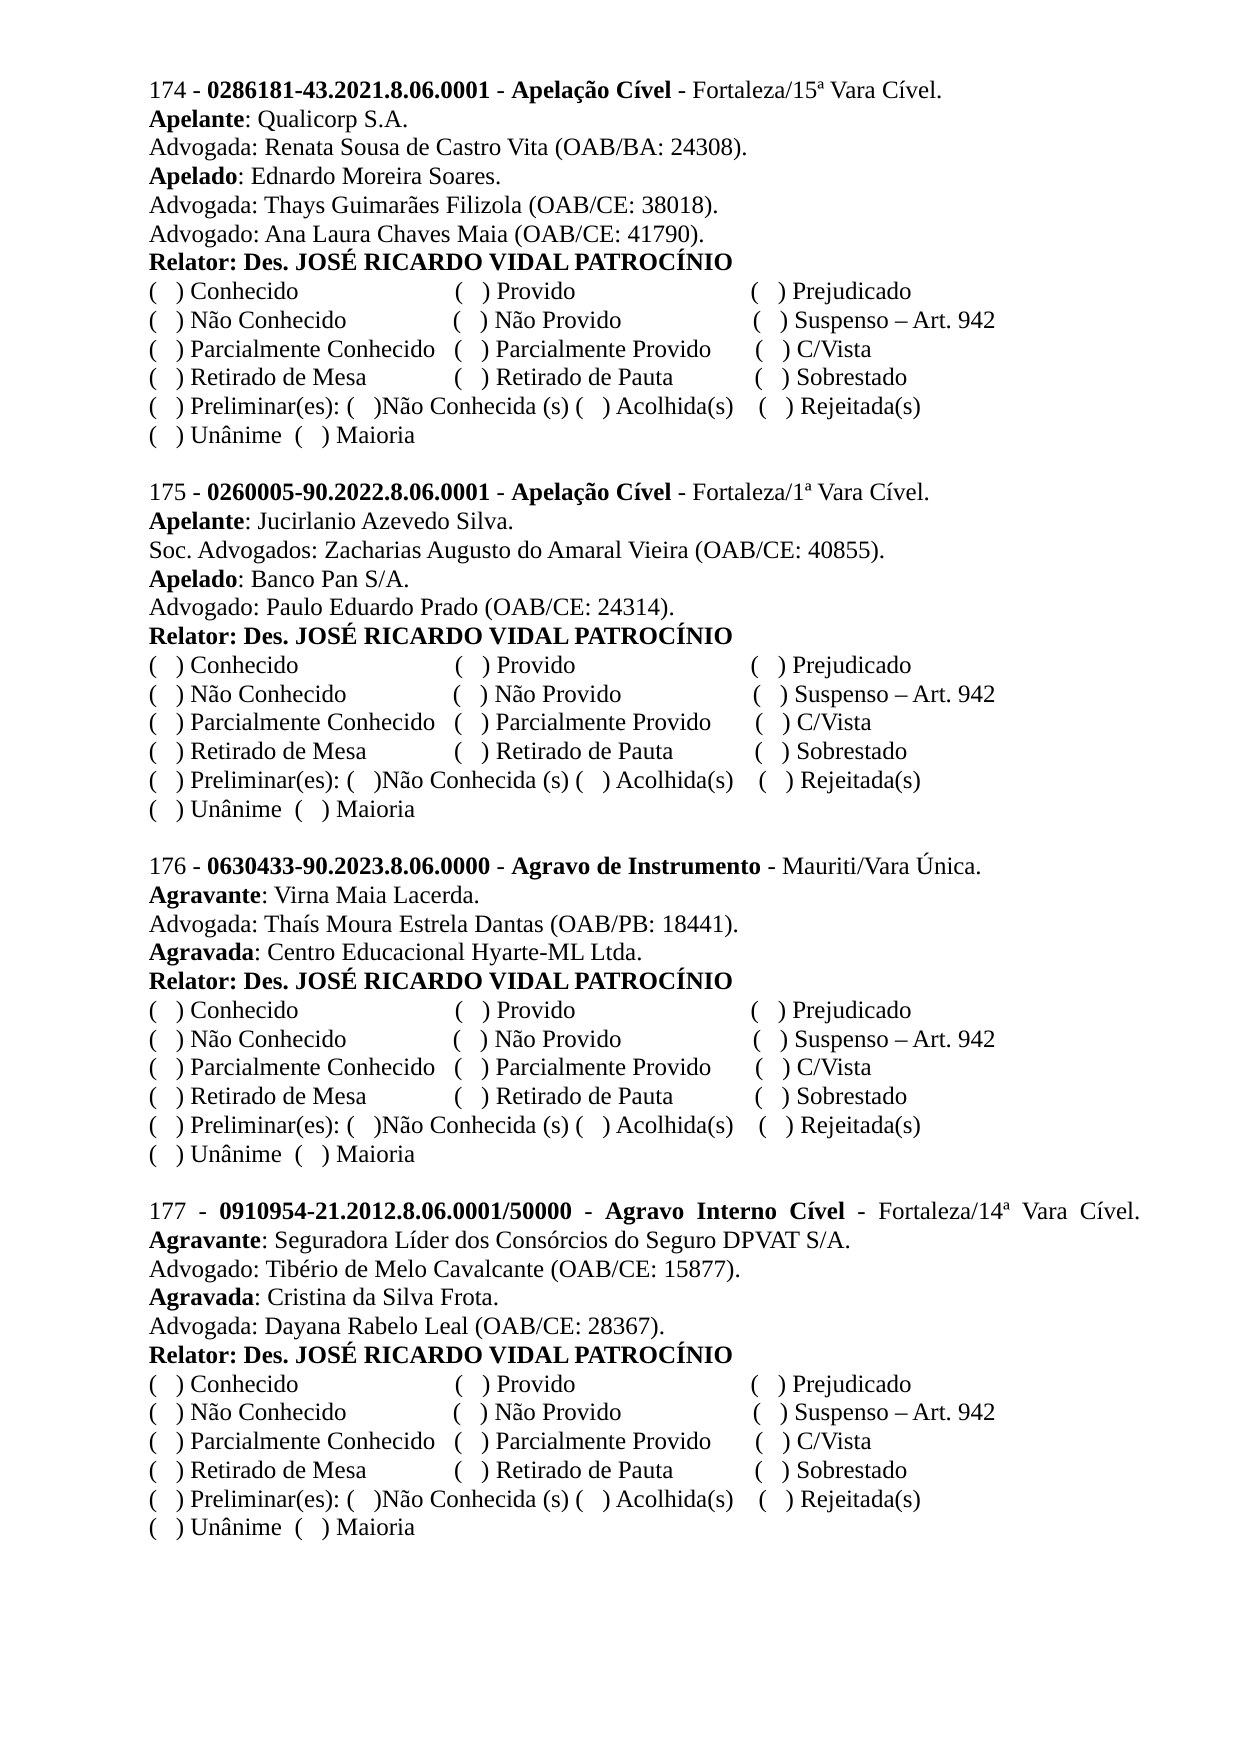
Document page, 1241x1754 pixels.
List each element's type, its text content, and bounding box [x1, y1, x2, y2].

text 177 - 0910954-21.2012.8.06.0001/50000 - Agravo Interno Cível - Fortaleza/14ª Vara Cível. Agravante: Seguradora Líder dos Consórcios do Seguro DPVAT S/A. [148, 1196, 1141, 1254]
text ( ) Retirado de Mesa ( ) Retirado de Pauta ( ) Sobrestado [148, 736, 1158, 765]
text Apelado: Ednardo Moreira Soares. [148, 161, 1141, 190]
text Advogada: Renata Sousa de Castro Vita (OAB/BA: 24308). [148, 132, 1141, 161]
text Advogado: Paulo Eduardo Prado (OAB/CE: 24314). [148, 592, 1141, 621]
text ( ) Retirado de Mesa ( ) Retirado de Pauta ( ) Sobrestado [148, 1081, 1158, 1110]
text ( ) Parcialmente Conhecido ( ) Parcialmente Provido ( ) C/Vista [148, 1426, 1158, 1455]
text ( ) Parcialmente Conhecido ( ) Parcialmente Provido ( ) C/Vista [148, 1052, 1158, 1081]
text ( ) Conhecido ( ) Provido ( ) Prejudicado [148, 650, 1141, 679]
text Apelado: Banco Pan S/A. [148, 564, 1141, 592]
text Agravada: Centro Educacional Hyarte-ML Ltda. [148, 937, 1141, 966]
text Relator: Des. JOSÉ RICARDO VIDAL PATROCÍNIO [148, 1340, 1141, 1369]
text Apelante: Jucirlanio Azevedo Silva. [148, 506, 1141, 535]
text Advogada: Thays Guimarães Filizola (OAB/CE: 38018). [148, 190, 1141, 219]
text ( ) Unânime ( ) Maioria [148, 1512, 1158, 1541]
text Advogado: Tibério de Melo Cavalcante (OAB/CE: 15877). [148, 1254, 1141, 1282]
text ( ) Não Conhecido ( ) Não Provido ( ) Suspenso – Art. 942 [148, 679, 1158, 707]
text 174 - 0286181-43.2021.8.06.0001 - Apelação Cível - Fortaleza/15ª Vara Cível. [148, 75, 1141, 104]
text ( ) Não Conhecido ( ) Não Provido ( ) Suspenso – Art. 942 [148, 305, 1158, 334]
text Advogada: Dayana Rabelo Leal (OAB/CE: 28367). [148, 1311, 1141, 1340]
text ( ) Preliminar(es): ( )Não Conhecida (s) ( ) Acolhida(s) ( ) Rejeitada(s) [148, 391, 1158, 420]
text ( ) Preliminar(es): ( )Não Conhecida (s) ( ) Acolhida(s) ( ) Rejeitada(s) [148, 765, 1158, 794]
text ( ) Não Conhecido ( ) Não Provido ( ) Suspenso – Art. 942 [148, 1024, 1158, 1052]
text 175 - 0260005-90.2022.8.06.0001 - Apelação Cível - Fortaleza/1ª Vara Cível. [148, 477, 1141, 506]
text ( ) Unânime ( ) Maioria [148, 1139, 1158, 1167]
text ( ) Não Conhecido ( ) Não Provido ( ) Suspenso – Art. 942 [148, 1397, 1158, 1426]
text ( ) Retirado de Mesa ( ) Retirado de Pauta ( ) Sobrestado [148, 1455, 1158, 1484]
text ( ) Conhecido ( ) Provido ( ) Prejudicado [148, 1369, 1141, 1397]
text ( ) Retirado de Mesa ( ) Retirado de Pauta ( ) Sobrestado [148, 362, 1158, 391]
text ( ) Preliminar(es): ( )Não Conhecida (s) ( ) Acolhida(s) ( ) Rejeitada(s) [148, 1484, 1158, 1512]
text Agravada: Cristina da Silva Frota. [148, 1282, 1141, 1311]
text ( ) Unânime ( ) Maioria [148, 794, 1158, 822]
text Agravante: Virna Maia Lacerda. [148, 880, 1141, 909]
text 176 - 0630433-90.2023.8.06.0000 - Agravo de Instrumento - Mauriti/Vara Única. [148, 851, 1141, 880]
text Apelante: Qualicorp S.A. [148, 104, 1141, 132]
text ( ) Preliminar(es): ( )Não Conhecida (s) ( ) Acolhida(s) ( ) Rejeitada(s) [148, 1110, 1158, 1139]
text Advogado: Ana Laura Chaves Maia (OAB/CE: 41790). [148, 219, 1141, 247]
text ( ) Unânime ( ) Maioria [148, 420, 1158, 449]
text ( ) Conhecido ( ) Provido ( ) Prejudicado [148, 995, 1141, 1024]
text ( ) Parcialmente Conhecido ( ) Parcialmente Provido ( ) C/Vista [148, 707, 1158, 736]
text Relator: Des. JOSÉ RICARDO VIDAL PATROCÍNIO [148, 966, 1141, 995]
text ( ) Parcialmente Conhecido ( ) Parcialmente Provido ( ) C/Vista [148, 334, 1158, 362]
text ( ) Conhecido ( ) Provido ( ) Prejudicado [148, 276, 1141, 305]
text Relator: Des. JOSÉ RICARDO VIDAL PATROCÍNIO [148, 247, 1141, 276]
text Advogada: Thaís Moura Estrela Dantas (OAB/PB: 18441). [148, 909, 1141, 937]
text Relator: Des. JOSÉ RICARDO VIDAL PATROCÍNIO [148, 621, 1141, 650]
text Soc. Advogados: Zacharias Augusto do Amaral Vieira (OAB/CE: 40855). [148, 535, 1141, 564]
